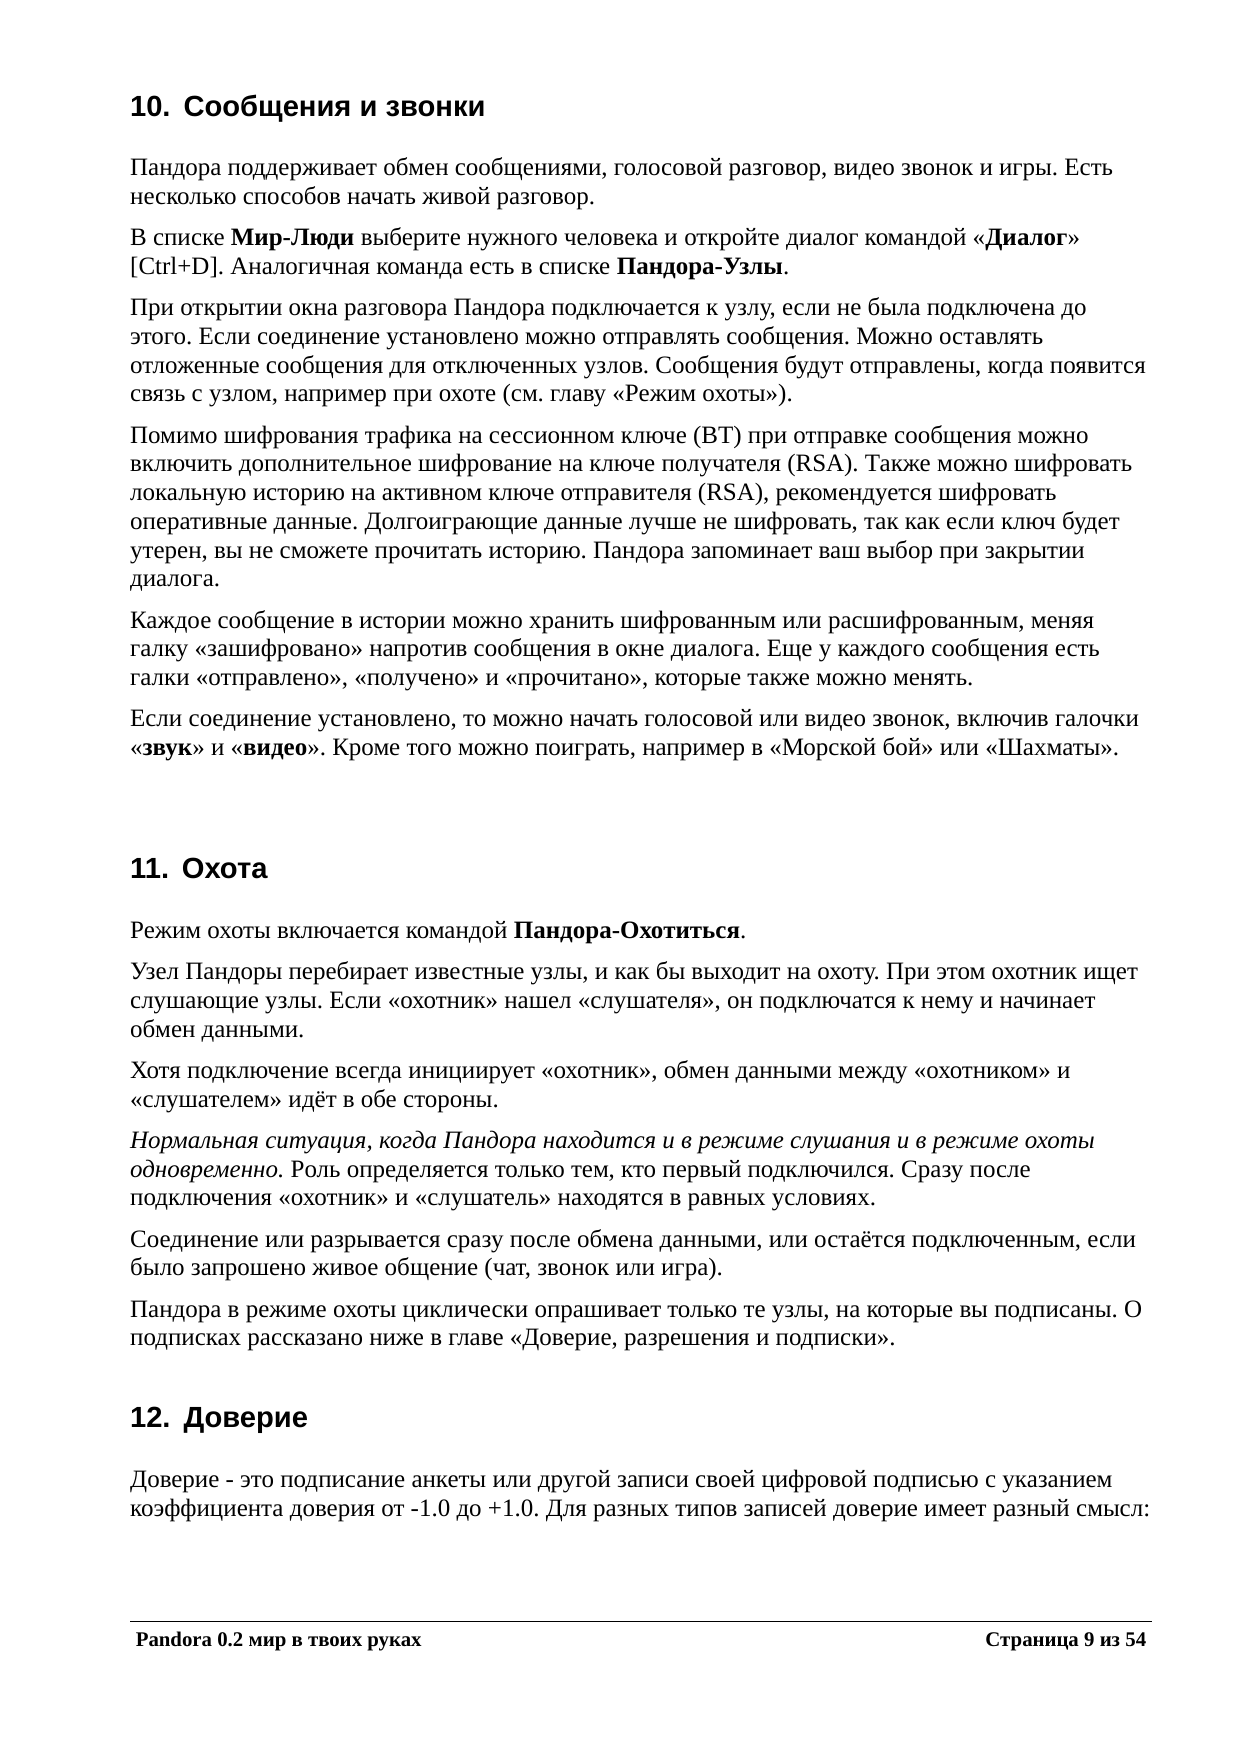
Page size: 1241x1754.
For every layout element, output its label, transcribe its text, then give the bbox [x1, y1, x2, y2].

text Каждое сообщение в истории можно хранить шифрованным или расшифрованным, меняя галку «зашифровано» напротив сообщения в окне диалога. Еще у каждого сообщения есть галки «отправлено», «получено» и «прочитано», которые также можно менять. [130, 605, 1152, 691]
text В списке Мир-Люди выберите нужного человека и откройте диалог командой «Диалог» [Ctrl+D]. Аналогичная команда есть в списке Пандора-Узлы. [130, 222, 1152, 280]
text Пандора поддерживает обмен сообщениями, голосовой разговор, видео звонок и игры. Есть несколько способов начать живой разговор. [130, 152, 1152, 210]
subtitle Сообщения и звонки [130, 88, 1152, 122]
text Нормальная ситуация, когда Пандора находится и в режиме слушания и в режиме охоты одновременно. Роль определяется только тем, кто первый подключился. Сразу после подключения «охотник» и «слушатель» находятся в равных условиях. [130, 1125, 1152, 1211]
text Помимо шифрования трафика на сессионном ключе (BT) при отправке сообщения можно включить дополнительное шифрование на ключе получателя (RSA). Также можно шифровать локальную историю на активном ключе отправителя (RSA), рекомендуется шифровать оперативные данные. Долгоиграющие данные лучше не шифровать, так как если ключ будет утерен, вы не сможете прочитать историю. Пандора запоминает ваш выбор при закрытии диалога. [130, 420, 1152, 592]
text Соединение или разрывается сразу после обмена данными, или остаётся подключенным, если было запрошено живое общение (чат, звонок или игра). [130, 1224, 1152, 1281]
text Режим охоты включается командой Пандора-Охотиться. [130, 915, 1152, 944]
text Узел Пандоры перебирает известные узлы, и как бы выходит на охоту. При этом охотник ищет слушающие узлы. Если «охотник» нашел «слушателя», он подключатся к нему и начинает обмен данными. [130, 956, 1152, 1042]
text Если соединение установлено, то можно начать голосовой или видео звонок, включив галочки «звук» и «видео». Кроме того можно поиграть, например в «Морской бой» или «Шахматы». [130, 703, 1152, 761]
text При открытии окна разговора Пандора подключается к узлу, если не была подключена до этого. Если соединение установлено можно отправлять сообщения. Можно оставлять отложенные сообщения для отключенных узлов. Сообщения будут отправлены, когда появится связь с узлом, например при охоте (см. главу «Режим охоты»). [130, 292, 1152, 407]
subtitle Охота [130, 851, 1152, 885]
text Пандора в режиме охоты циклически опрашивает только те узлы, на которые вы подписаны. О подписках рассказано ниже в главе «Доверие, разрешения и подписки». [130, 1294, 1152, 1351]
text Хотя подключение всегда инициирует «охотник», обмен данными между «охотником» и «слушателем» идёт в обе стороны. [130, 1055, 1152, 1112]
text Доверие - это подписание анкеты или другой записи своей цифровой подписью с указанием коэффициента доверия от -1.0 до +1.0. Для разных типов записей доверие имеет разный смысл: [130, 1464, 1152, 1522]
subtitle Доверие [130, 1400, 1152, 1434]
